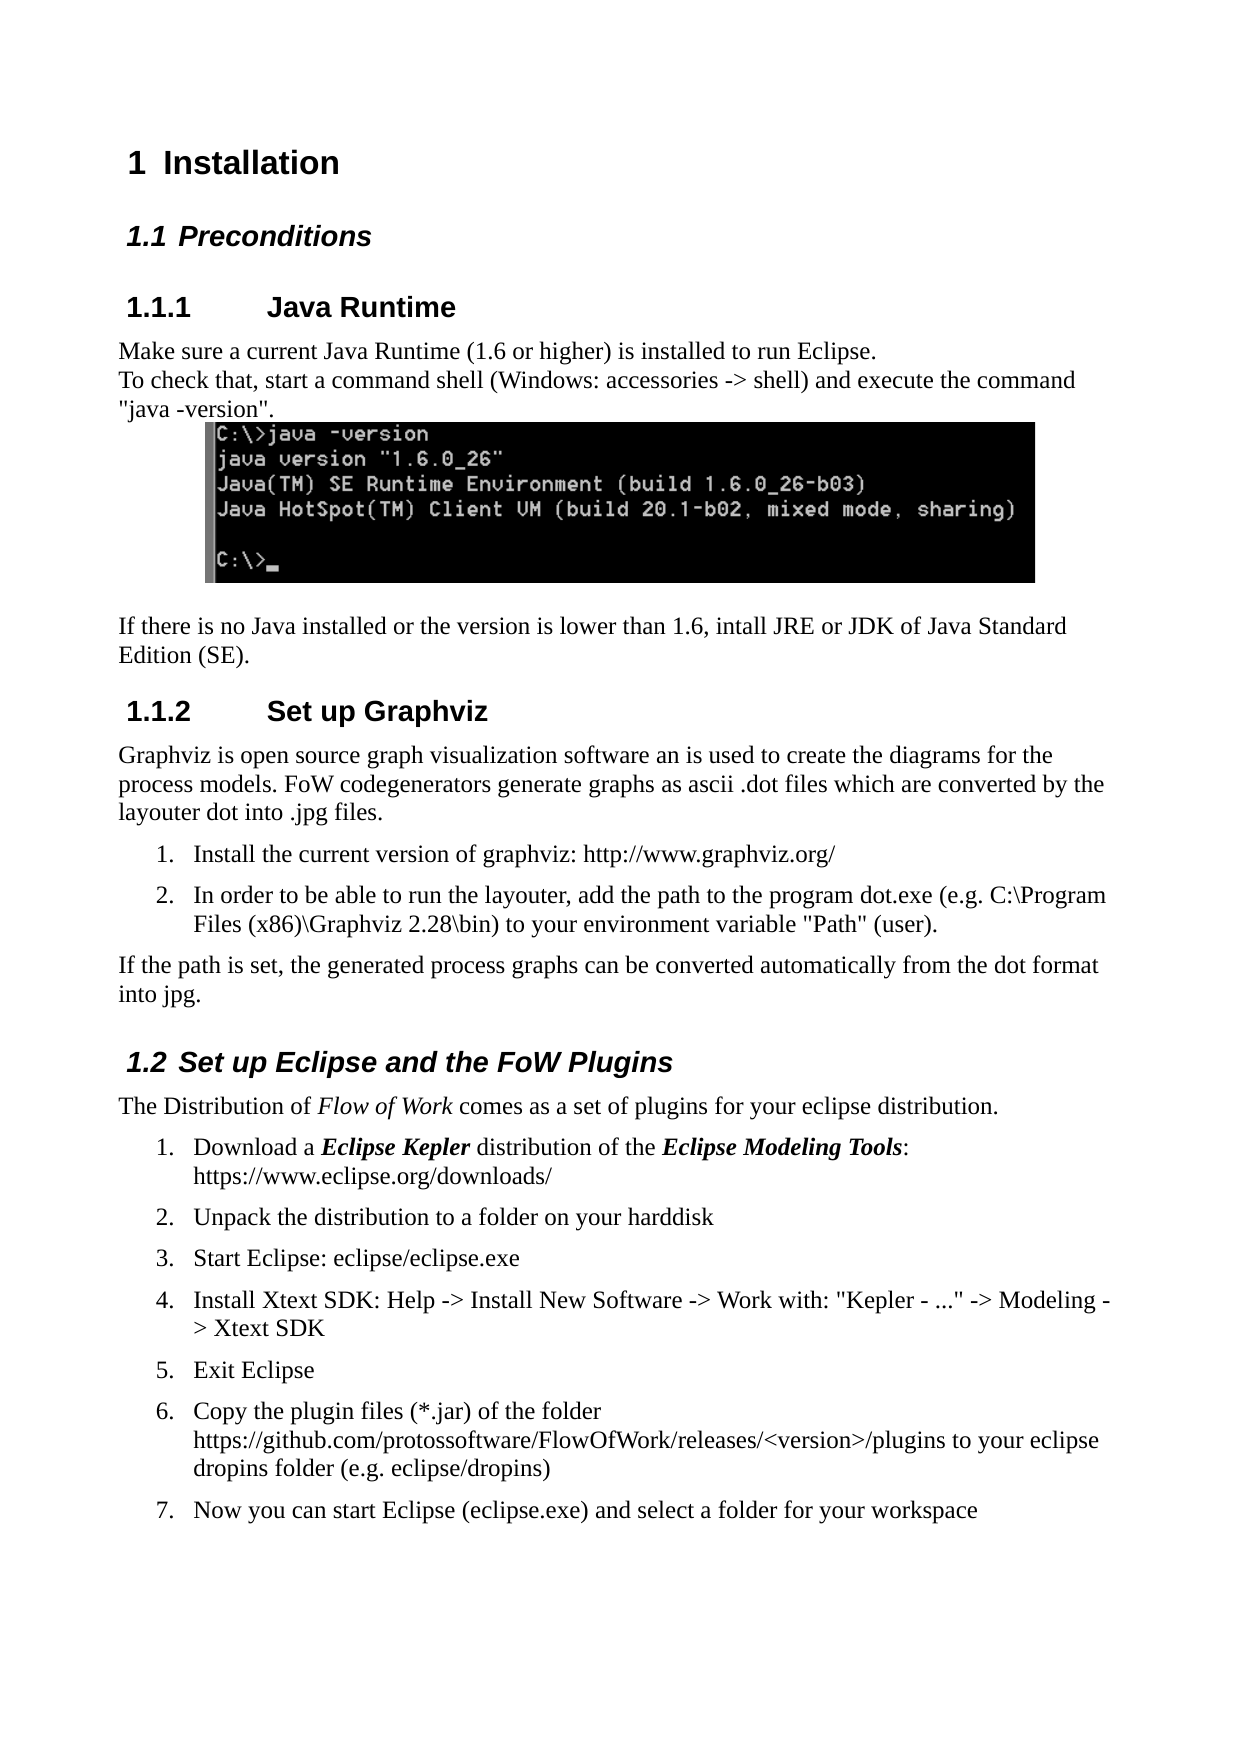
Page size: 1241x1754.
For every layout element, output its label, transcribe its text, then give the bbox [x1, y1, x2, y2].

list Unpack the distribution to a folder on your harddisk [156, 1202, 1122, 1231]
text If there is no Java installed or the version is lower than 1.6, intall JRE or JDK of Java Standard Edition (SE). [118, 611, 1122, 669]
text If the path is set, the generated process graphs can be converted automatically from the dot format into jpg. [118, 950, 1122, 1007]
text Graphviz is open source graph visualization software an is used to create the diagrams for the process models. FoW codegenerators generate graphs as ascii .dot files which are converted by the layouter dot into .jpg files. [118, 740, 1122, 826]
text To check that, start a command shell (Windows: accessories -> shell) and execute the command "java -version". [118, 365, 1122, 423]
list Start Eclipse: eclipse/eclipse.exe [156, 1243, 1122, 1272]
list Exit Eclipse [156, 1355, 1122, 1383]
subtitle Preconditions [118, 219, 1122, 253]
subtitle Set up Eclipse and the FoW Plugins [118, 1045, 1122, 1078]
text Make sure a current Java Runtime (1.6 or higher) is installed to run Eclipse. [118, 336, 1122, 365]
list In order to be able to run the layouter, add the path to the program dot.exe (e.g. C:\Program Files (x86)\Graphviz 2.28\bin) to your environment variable "Path" (user). [156, 880, 1122, 937]
subtitle Installation [118, 143, 1122, 182]
list Now you can start Eclipse (eclipse.exe) and select a folder for your workspace [156, 1495, 1122, 1523]
subtitle Java Runtime [118, 290, 1122, 324]
list Install the current version of graphviz: http://www.graphviz.org/ [156, 839, 1122, 867]
subtitle Set up Graphviz [118, 694, 1122, 727]
list Install Xtext SDK: Help -> Install New Software -> Work with: "Kepler - ..." -> Modeling -> Xtext SDK [156, 1285, 1122, 1342]
list Copy the plugin files (*.jar) of the folder https://github.com/protossoftware/FlowOfWork/releases/<version>/plugins to your eclipse dropins folder (e.g. eclipse/dropins) [156, 1396, 1122, 1482]
text The Distribution of Flow of Work comes as a set of plugins for your eclipse distribution. [118, 1091, 1122, 1120]
picture [205, 422, 1035, 583]
list Download a Eclipse Kepler distribution of the Eclipse Modeling Tools: https://www.eclipse.org/downloads/ [156, 1132, 1122, 1190]
